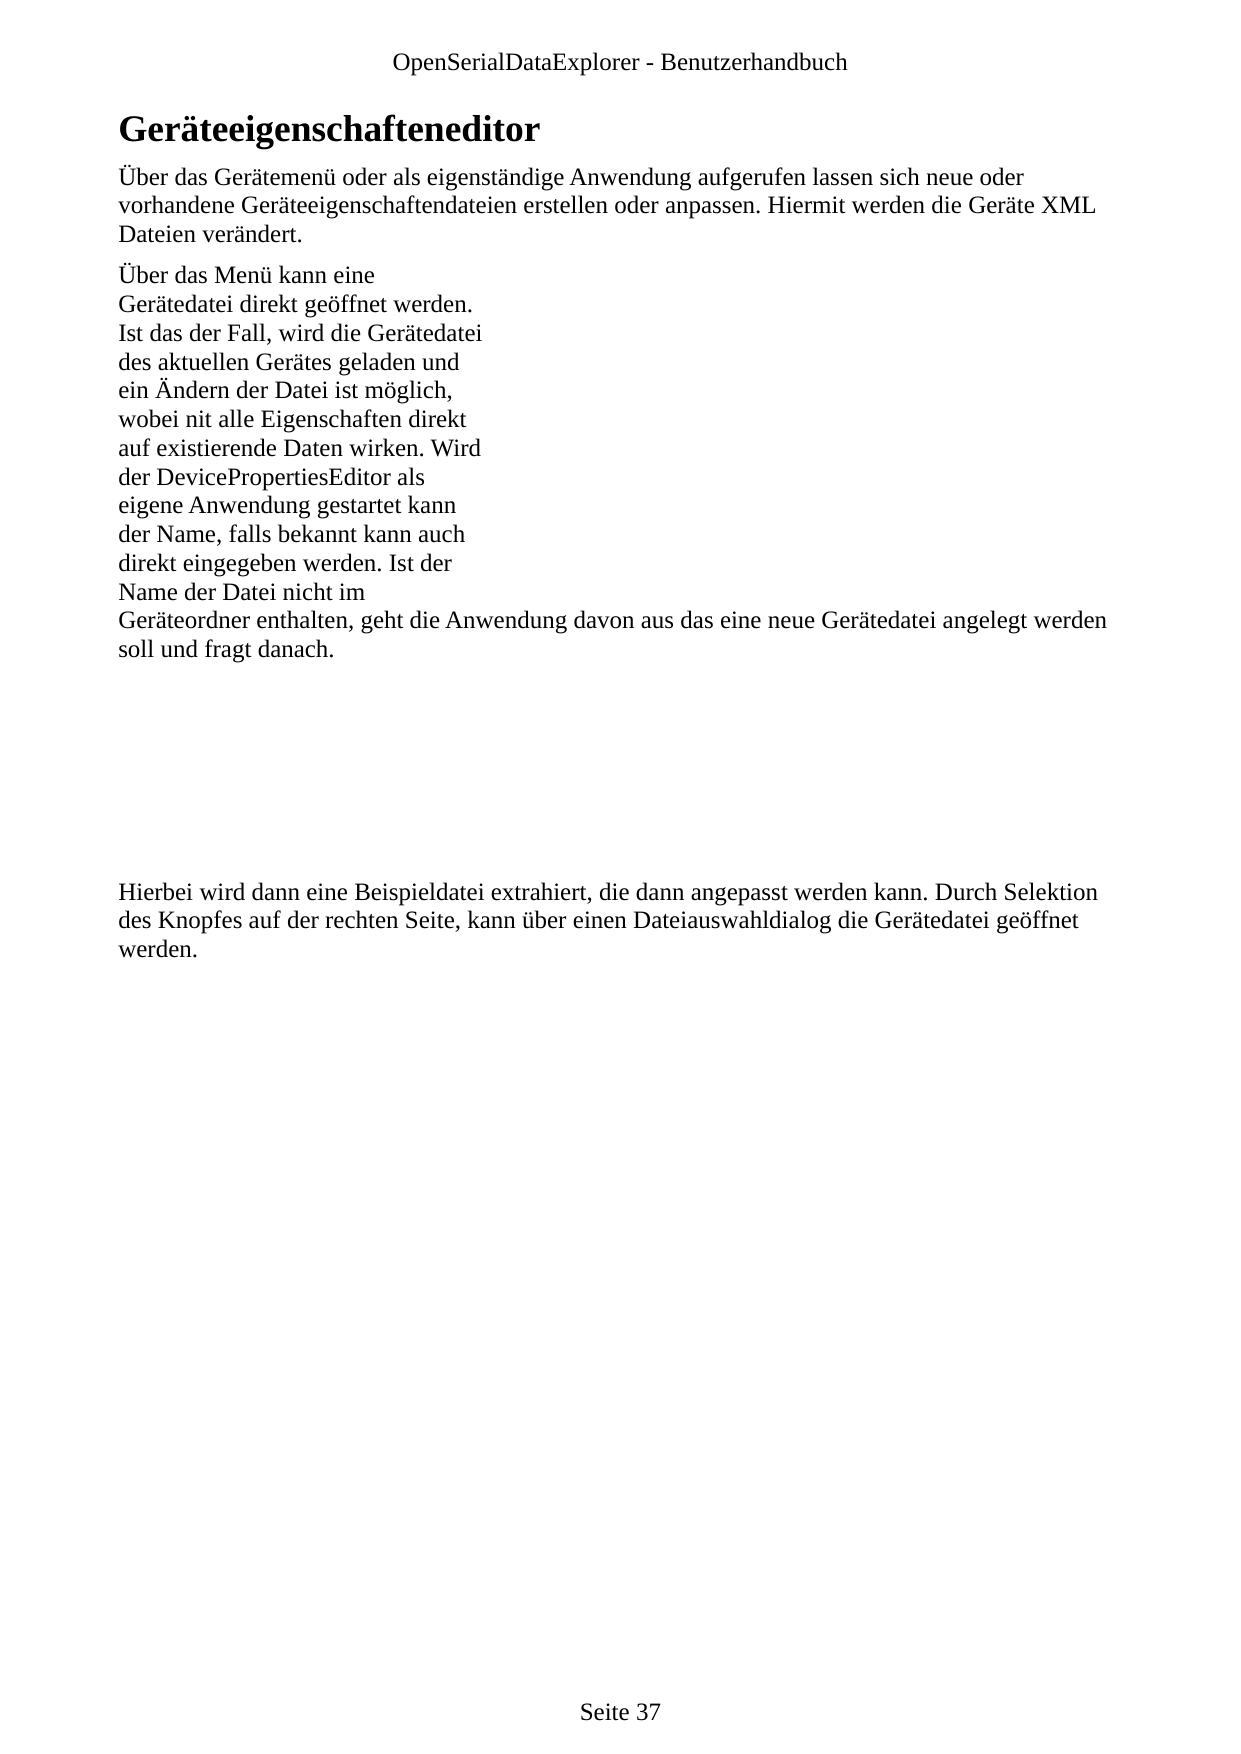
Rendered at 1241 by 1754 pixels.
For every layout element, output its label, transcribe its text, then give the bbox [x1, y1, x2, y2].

subtitle Geräteeigenschafteneditor [118, 106, 1122, 149]
text Über das Gerätemenü oder als eigenständige Anwendung aufgerufen lassen sich neue oder vorhandene Geräteeigenschaftendateien erstellen oder anpassen. Hiermit werden die Geräte XML Dateien verändert. [118, 162, 1122, 248]
text Über das Menü kann eine Gerätedatei direkt geöffnet werden. Ist das der Fall, wird die Gerätedatei des aktuellen Gerätes geladen und ein Ändern der Datei ist möglich, wobei nit alle Eigenschaften direkt auf existierende Daten wirken. Wird der DevicePropertiesEditor als eigene Anwendung gestartet kann der Name, falls bekannt kann auch direkt eingegeben werden. Ist der Name der Datei nicht im Geräteordner enthalten, geht die Anwendung davon aus das eine neue Gerätedatei angelegt werden soll und fragt danach. [118, 261, 1122, 836]
text Hierbei wird dann eine Beispieldatei extrahiert, die dann angepasst werden kann. Durch Selektion des Knopfes auf der rechten Seite, kann über einen Dateiauswahldialog die Gerätedatei geöffnet werden. [118, 848, 1122, 963]
